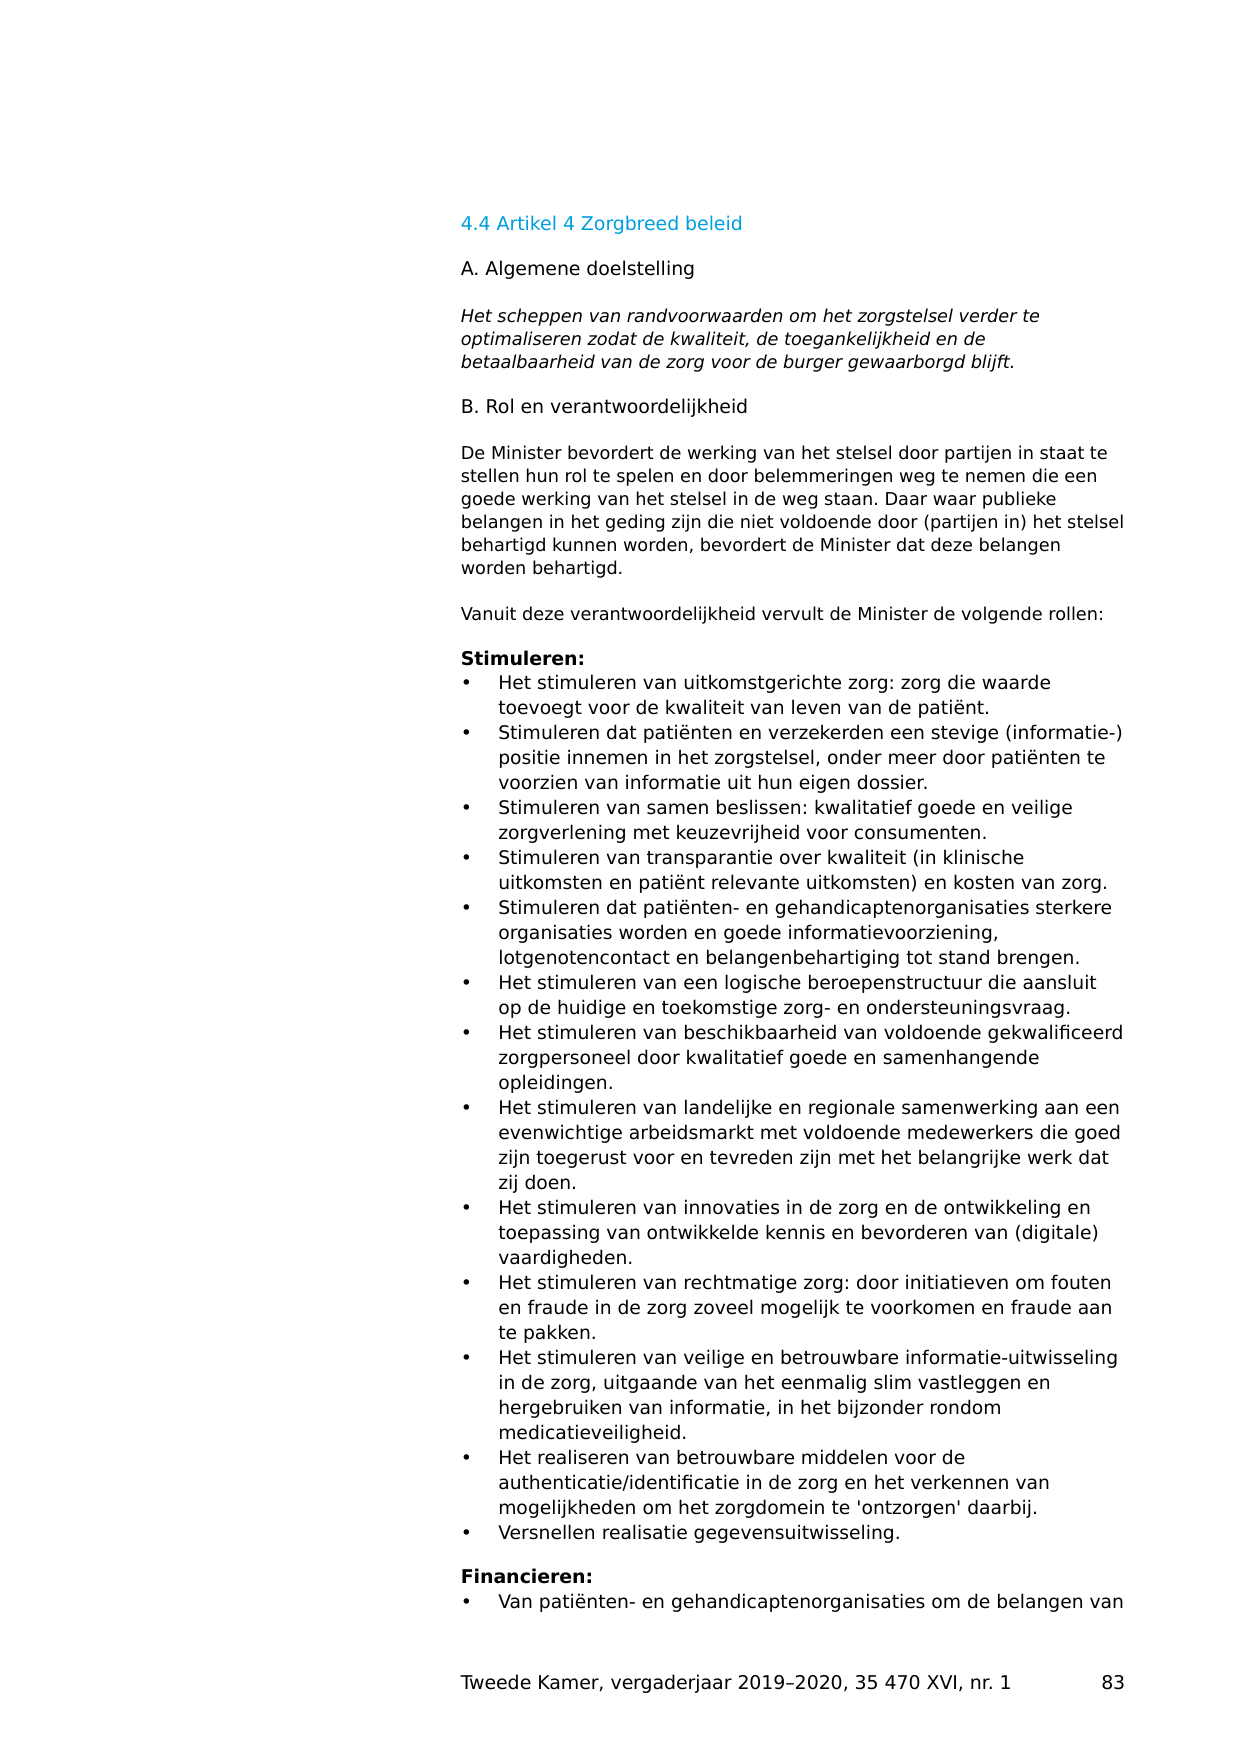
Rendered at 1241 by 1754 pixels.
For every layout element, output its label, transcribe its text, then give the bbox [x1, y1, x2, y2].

list Het stimuleren van een logische beroepenstructuur die aansluit op de huidige en toekomstige zorg- en ondersteuningsvraag. [461, 969, 1125, 1019]
list Het stimuleren van beschikbaarheid van voldoende gekwalificeerd zorgpersoneel door kwalitatief goede en samenhangende opleidingen. [461, 1019, 1125, 1094]
text De Minister bevordert de werking van het stelsel door partijen in staat te stellen hun rol te spelen en door belemmeringen weg te nemen die een goede werking van het stelsel in de weg staan. Daar waar publieke belangen in het geding zijn die niet voldoende door (partijen in) het stelsel behartigd kunnen worden, bevordert de Minister dat deze belangen worden behartigd. [461, 441, 1125, 579]
text Het scheppen van randvoorwaarden om het zorgstelsel verder te optimaliseren zodat de kwaliteit, de toegankelijkheid en de betaalbaarheid van de zorg voor de burger gewaarborgd blijft. [461, 304, 1125, 373]
list Het realiseren van betrouwbare middelen voor de authenticatie/identificatie in de zorg en het verkennen van mogelijkheden om het zorgdomein te 'ontzorgen' daarbij. [461, 1444, 1125, 1519]
text Vanuit deze verantwoordelijkheid vervult de Minister de volgende rollen: [461, 602, 1125, 624]
list Stimuleren dat patiënten en verzekerden een stevige (informatie-) positie innemen in het zorgstelsel, onder meer door patiënten te voorzien van informatie uit hun eigen dossier. [461, 719, 1125, 794]
list Het stimuleren van uitkomstgerichte zorg: zorg die waarde toevoegt voor de kwaliteit van leven van de patiënt. [461, 669, 1125, 719]
text Financieren: [461, 1566, 1125, 1588]
title B. Rol en verantwoordelijkheid [461, 396, 1125, 418]
list Stimuleren van transparantie over kwaliteit (in klinische uitkomsten en patiënt relevante uitkomsten) en kosten van zorg. [461, 844, 1125, 894]
list Het stimuleren van veilige en betrouwbare informatie-uitwisseling in de zorg, uitgaande van het eenmalig slim vastleggen en hergebruiken van informatie, in het bijzonder rondom medicatieveiligheid. [461, 1344, 1125, 1444]
title 4.4 Artikel 4 Zorgbreed beleid [461, 213, 1125, 235]
title A. Algemene doelstelling [461, 258, 1125, 280]
list Stimuleren van samen beslissen: kwalitatief goede en veilige zorgverlening met keuzevrijheid voor consumenten. [461, 794, 1125, 844]
list Het stimuleren van landelijke en regionale samenwerking aan een evenwichtige arbeidsmarkt met voldoende medewerkers die goed zijn toegerust voor en tevreden zijn met het belangrijke werk dat zij doen. [461, 1094, 1125, 1194]
list Het stimuleren van rechtmatige zorg: door initiatieven om fouten en fraude in de zorg zoveel mogelijk te voorkomen en fraude aan te pakken. [461, 1269, 1125, 1344]
list Stimuleren dat patiënten- en gehandicaptenorganisaties sterkere organisaties worden en goede informatievoorziening, lotgenotencontact en belangenbehartiging tot stand brengen. [461, 894, 1125, 969]
list Van patiënten- en gehandicaptenorganisaties om de belangen van [461, 1588, 1125, 1613]
list Versnellen realisatie gegevensuitwisseling. [461, 1519, 1125, 1544]
list Het stimuleren van innovaties in de zorg en de ontwikkeling en toepassing van ontwikkelde kennis en bevorderen van (digitale) vaardigheden. [461, 1194, 1125, 1269]
text Stimuleren: [461, 647, 1125, 669]
